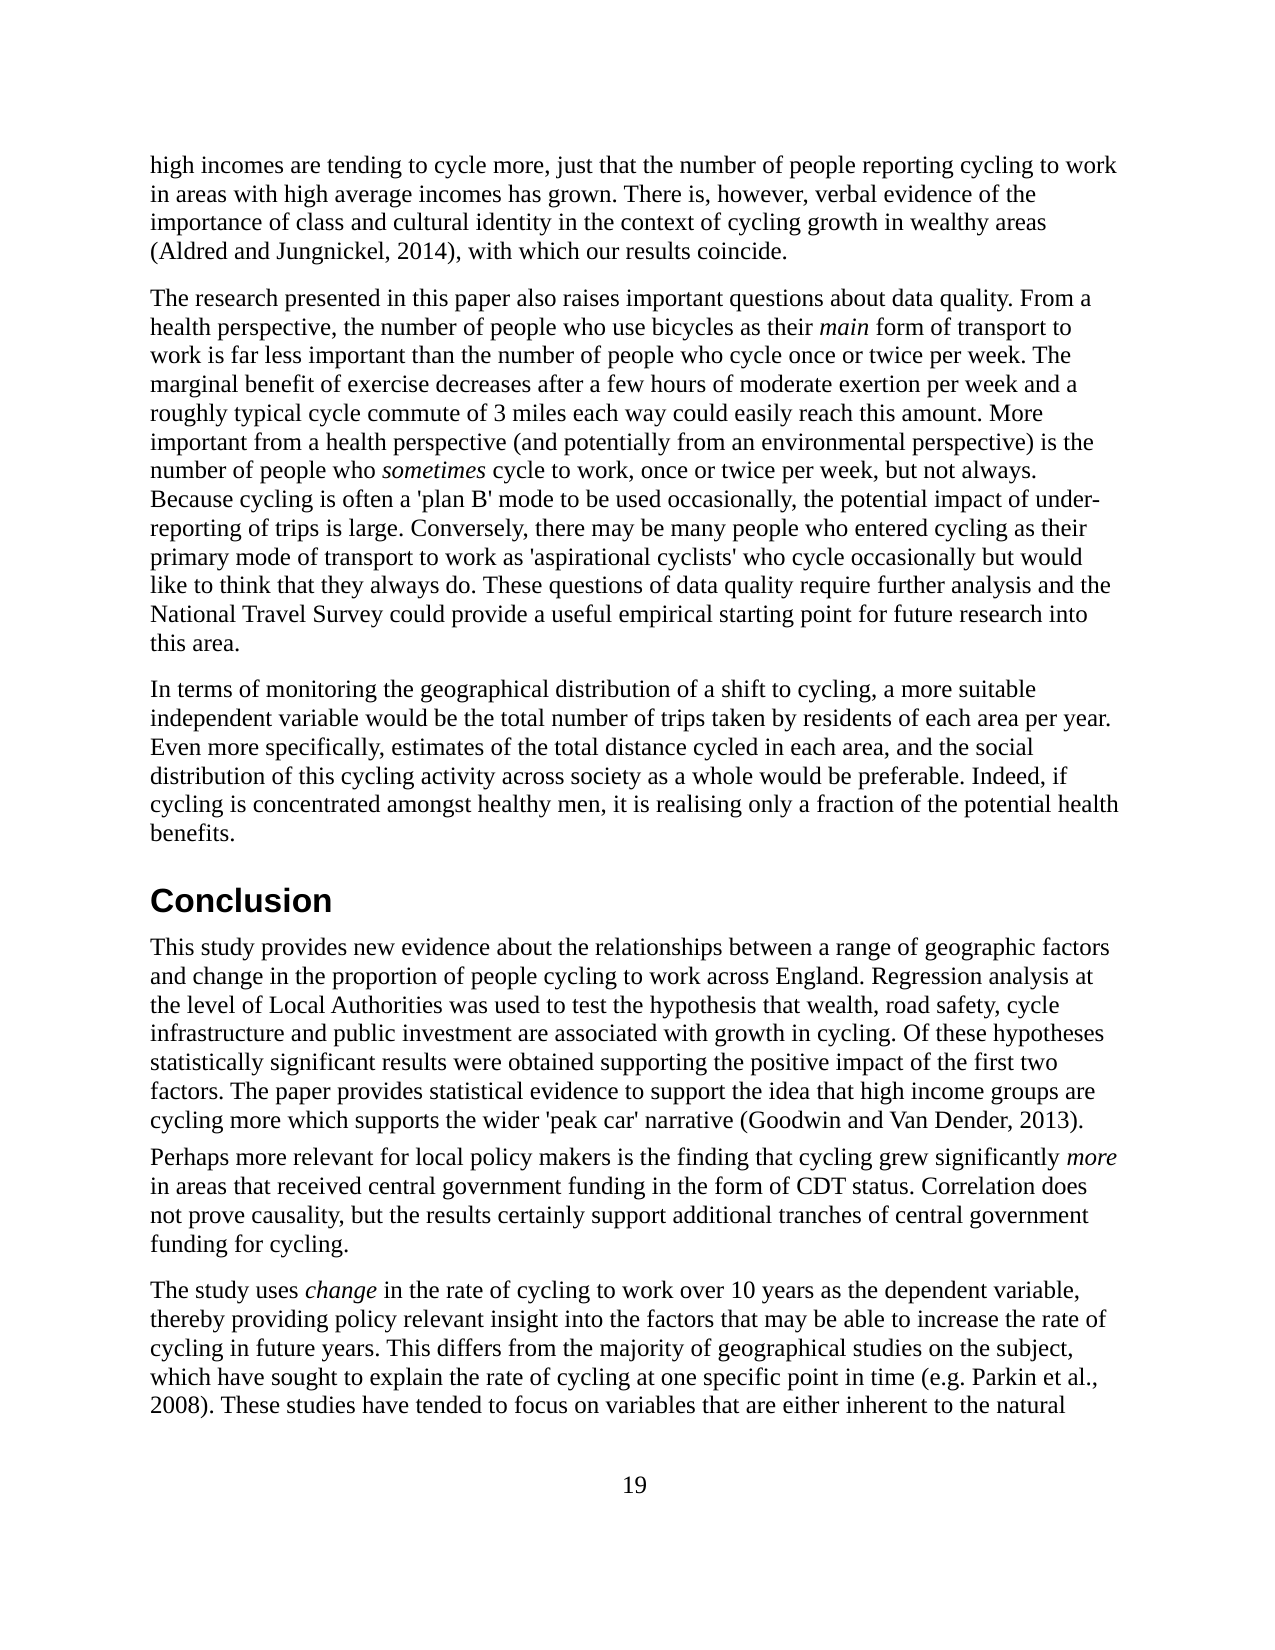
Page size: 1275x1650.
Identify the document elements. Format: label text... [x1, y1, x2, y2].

text high incomes are tending to cycle more, just that the number of people reporting cycling to work in areas with high average incomes has grown. There is, however, verbal evidence of the importance of class and cultural identity in the context of cycling growth in wealthy areas (Aldred and Jungnickel, 2014), with which our results coincide. [150, 150, 1125, 265]
text The study uses change in the rate of cycling to work over 10 years as the dependent variable, thereby providing policy relevant insight into the factors that may be able to increase the rate of cycling in future years. This differs from the majority of geographical studies on the subject, which have sought to explain the rate of cycling at one specific point in time (e.g. Parkin et al., 2008). These studies have tended to focus on variables that are either inherent to the natural [150, 1275, 1125, 1419]
subtitle Conclusion [150, 881, 1125, 920]
text This study provides new evidence about the relationships between a range of geographic factors and change in the proportion of people cycling to work across England. Regression analysis at the level of Local Authorities was used to test the hypothesis that wealth, road safety, cycle infrastructure and public investment are associated with growth in cycling. Of these hypotheses statistically significant results were obtained supporting the positive impact of the first two factors. The paper provides statistical evidence to support the idea that high income groups are cycling more which supports the wider 'peak car' narrative (Goodwin and Van Dender, 2013). [150, 932, 1125, 1133]
text Perhaps more relevant for local policy makers is the finding that cycling grew significantly more in areas that received central government funding in the form of CDT status. Correlation does not prove causality, but the results certainly support additional tranches of central government funding for cycling. [150, 1142, 1125, 1257]
text In terms of monitoring the geographical distribution of a shift to cycling, a more suitable independent variable would be the total number of trips taken by residents of each area per year. Even more specifically, estimates of the total distance cycled in each area, and the social distribution of this cycling activity across society as a whole would be preferable. Indeed, if cycling is concentrated amongst healthy men, it is realising only a fraction of the potential health benefits. [150, 674, 1125, 847]
text The research presented in this paper also raises important questions about data quality. From a health perspective, the number of people who use bicycles as their main form of transport to work is far less important than the number of people who cycle once or twice per week. The marginal benefit of exercise decreases after a few hours of moderate exertion per week and a roughly typical cycle commute of 3 miles each way could easily reach this amount. More important from a health perspective (and potentially from an environmental perspective) is the number of people who sometimes cycle to work, once or twice per week, but not always. Because cycling is often a 'plan B' mode to be used occasionally, the potential impact of under-reporting of trips is large. Conversely, there may be many people who entered cycling as their primary mode of transport to work as 'aspirational cyclists' who cycle occasionally but would like to think that they always do. These questions of data quality require further analysis and the National Travel Survey could provide a useful empirical starting point for future research into this area. [150, 283, 1125, 657]
